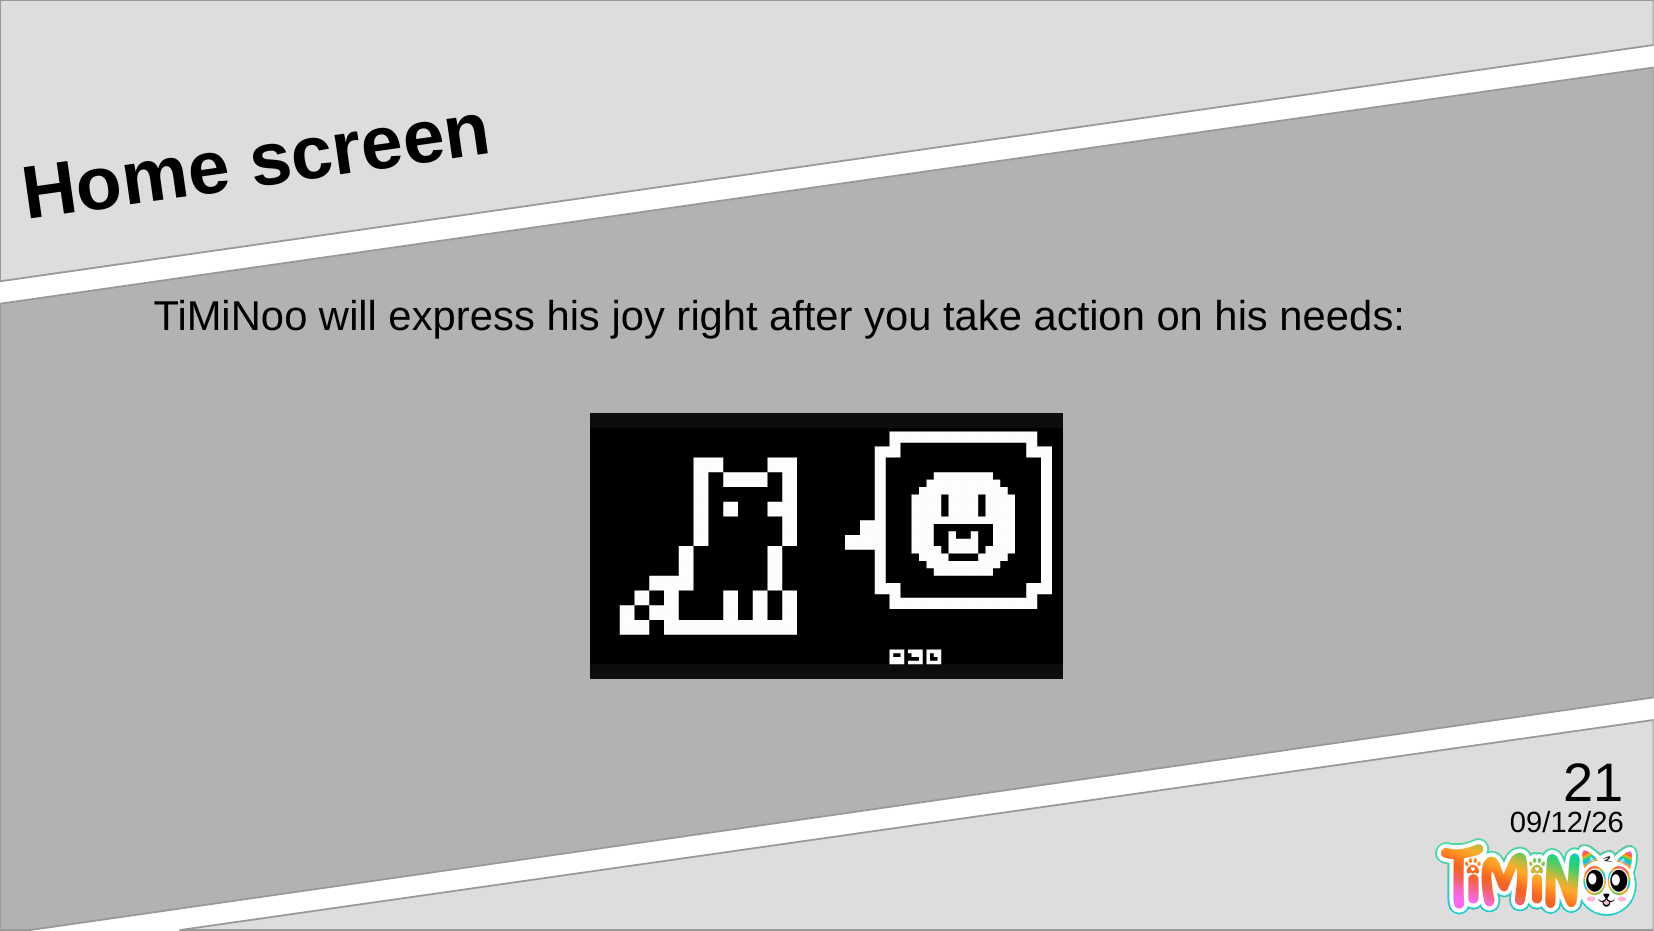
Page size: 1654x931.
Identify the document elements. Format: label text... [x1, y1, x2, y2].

picture [1435, 838, 1638, 916]
list TiMiNoo will express his joy right after you take action on his needs: [82, 292, 1538, 833]
picture [590, 413, 1063, 679]
title Home screen [11, 0, 1496, 272]
